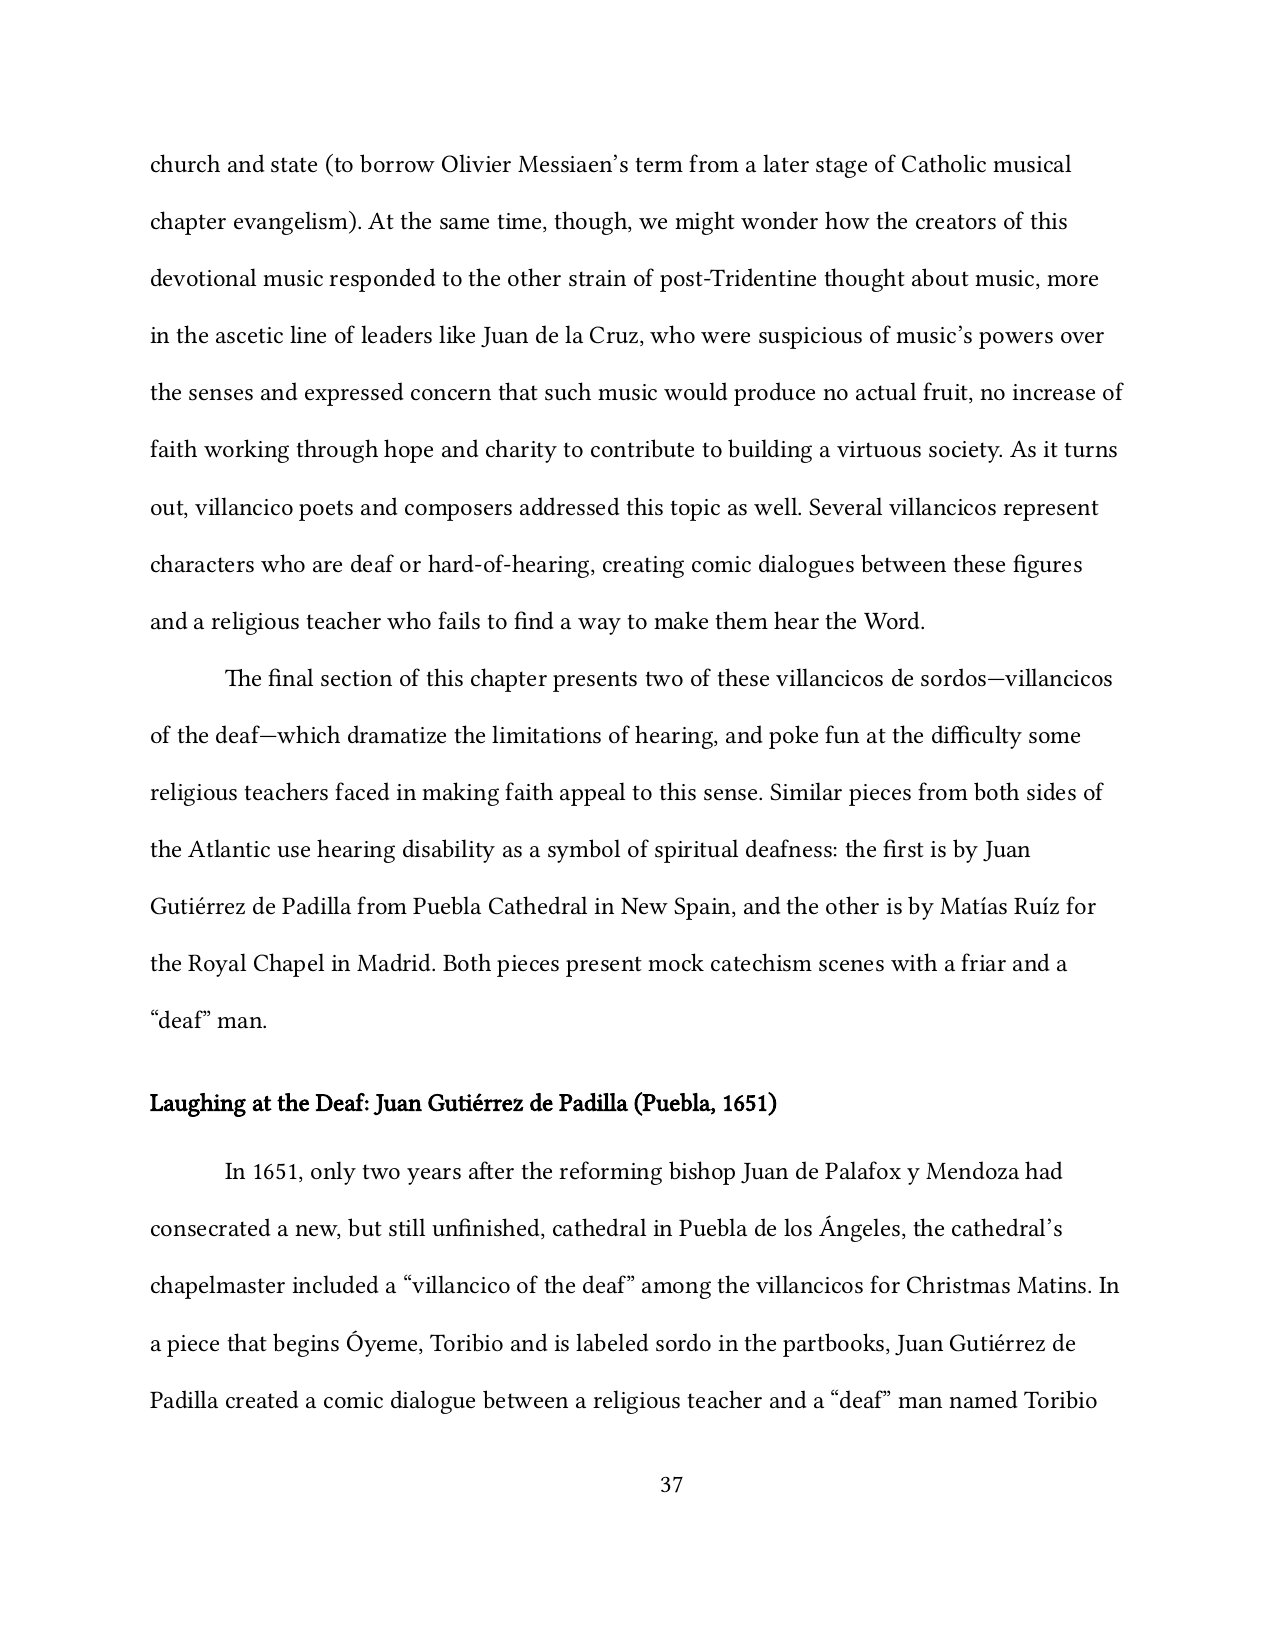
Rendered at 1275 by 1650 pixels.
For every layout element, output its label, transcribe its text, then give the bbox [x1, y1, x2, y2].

text The final section of this chapter presents two of these villancicos de sordos—villancicos of the deaf—which dramatize the limitations of hearing, and poke fun at the difficulty some religious teachers faced in making faith appeal to this sense. Similar pieces from both sides of the Atlantic use hearing disability as a symbol of spiritual deafness: the first is by Juan Gutiérrez de Padilla from Puebla Cathedral in New Spain, and the other is by Matías Ruíz for the Royal Chapel in Madrid. Both pieces present mock catechism scenes with a friar and a “deaf” man. [150, 664, 1125, 1035]
text church and state (to borrow Olivier Messiaen’s term from a later stage of Catholic musical chapter evangelism). At the same time, though, we might wonder how the creators of this devotional music responded to the other strain of post-Tridentine thought about music, more in the ascetic line of leaders like Juan de la Cruz, who were suspicious of music’s powers over the senses and expressed concern that such music would produce no actual fruit, no increase of faith working through hope and charity to contribute to building a virtuous society. As it turns out, villancico poets and composers addressed this topic as well. Several villancicos represent characters who are deaf or hard-of-hearing, creating comic dialogues between these figures and a religious teacher who fails to find a way to make them hear the Word. [150, 150, 1125, 635]
subtitle Laughing at the Deaf: Juan Gutiérrez de Padilla (Puebla, 1651) [150, 1088, 1125, 1117]
text In 1651, only two years after the reforming bishop Juan de Palafox y Mendoza had consecrated a new, but still unfinished, cathedral in Puebla de los Ángeles, the cathedral’s chapelmaster included a “villancico of the deaf” among the villancicos for Christmas Matins. In a piece that begins Óyeme, Toribio and is labeled sordo in the partbooks, Juan Gutiérrez de Padilla created a comic dialogue between a religious teacher and a “deaf” man named Toribio [150, 1157, 1125, 1414]
